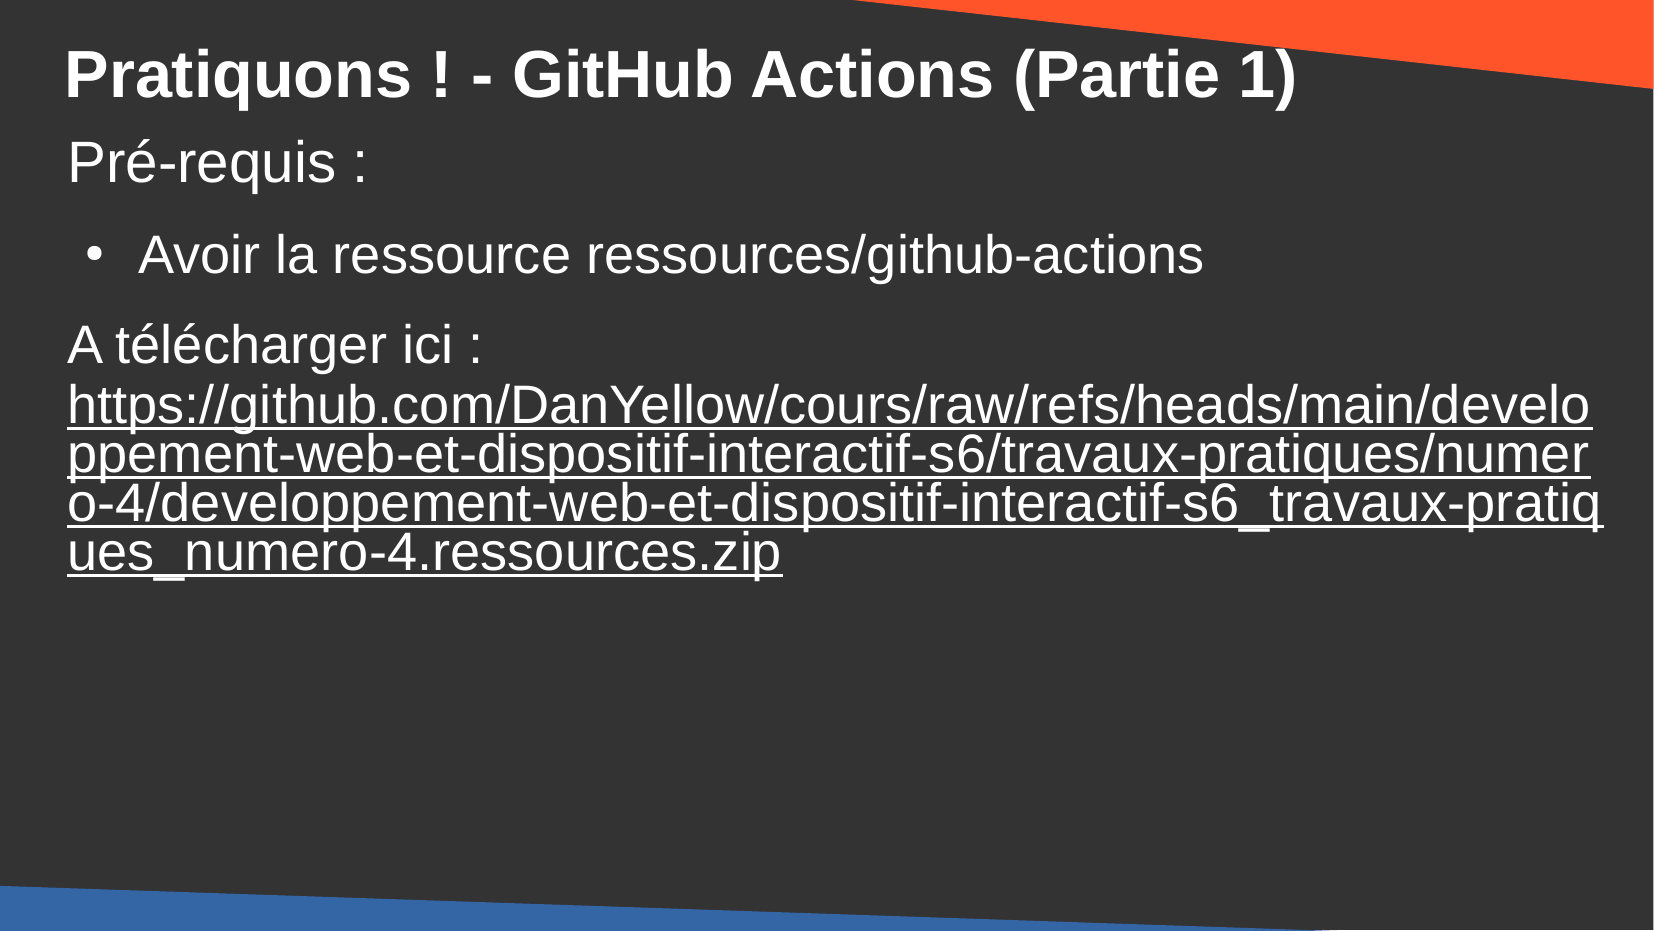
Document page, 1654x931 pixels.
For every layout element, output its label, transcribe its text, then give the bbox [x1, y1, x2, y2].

list Pré-requis : Avoir la ressource ressources/github-actions A télécharger ici : https://github.com/DanYellow/cours/raw/refs/heads/main/developpement-web-et-dispositif-interactif-s6/travaux-pratiques/numero-4/developpement-web-et-dispositif-interactif-s6_travaux-pratiques_numero-4.ressources.zip [67, 129, 1607, 715]
title Pratiquons ! - GitHub Actions (Partie 1) [64, 37, 1553, 114]
text_box [0, 885, 1337, 931]
text_box [852, 0, 1654, 89]
